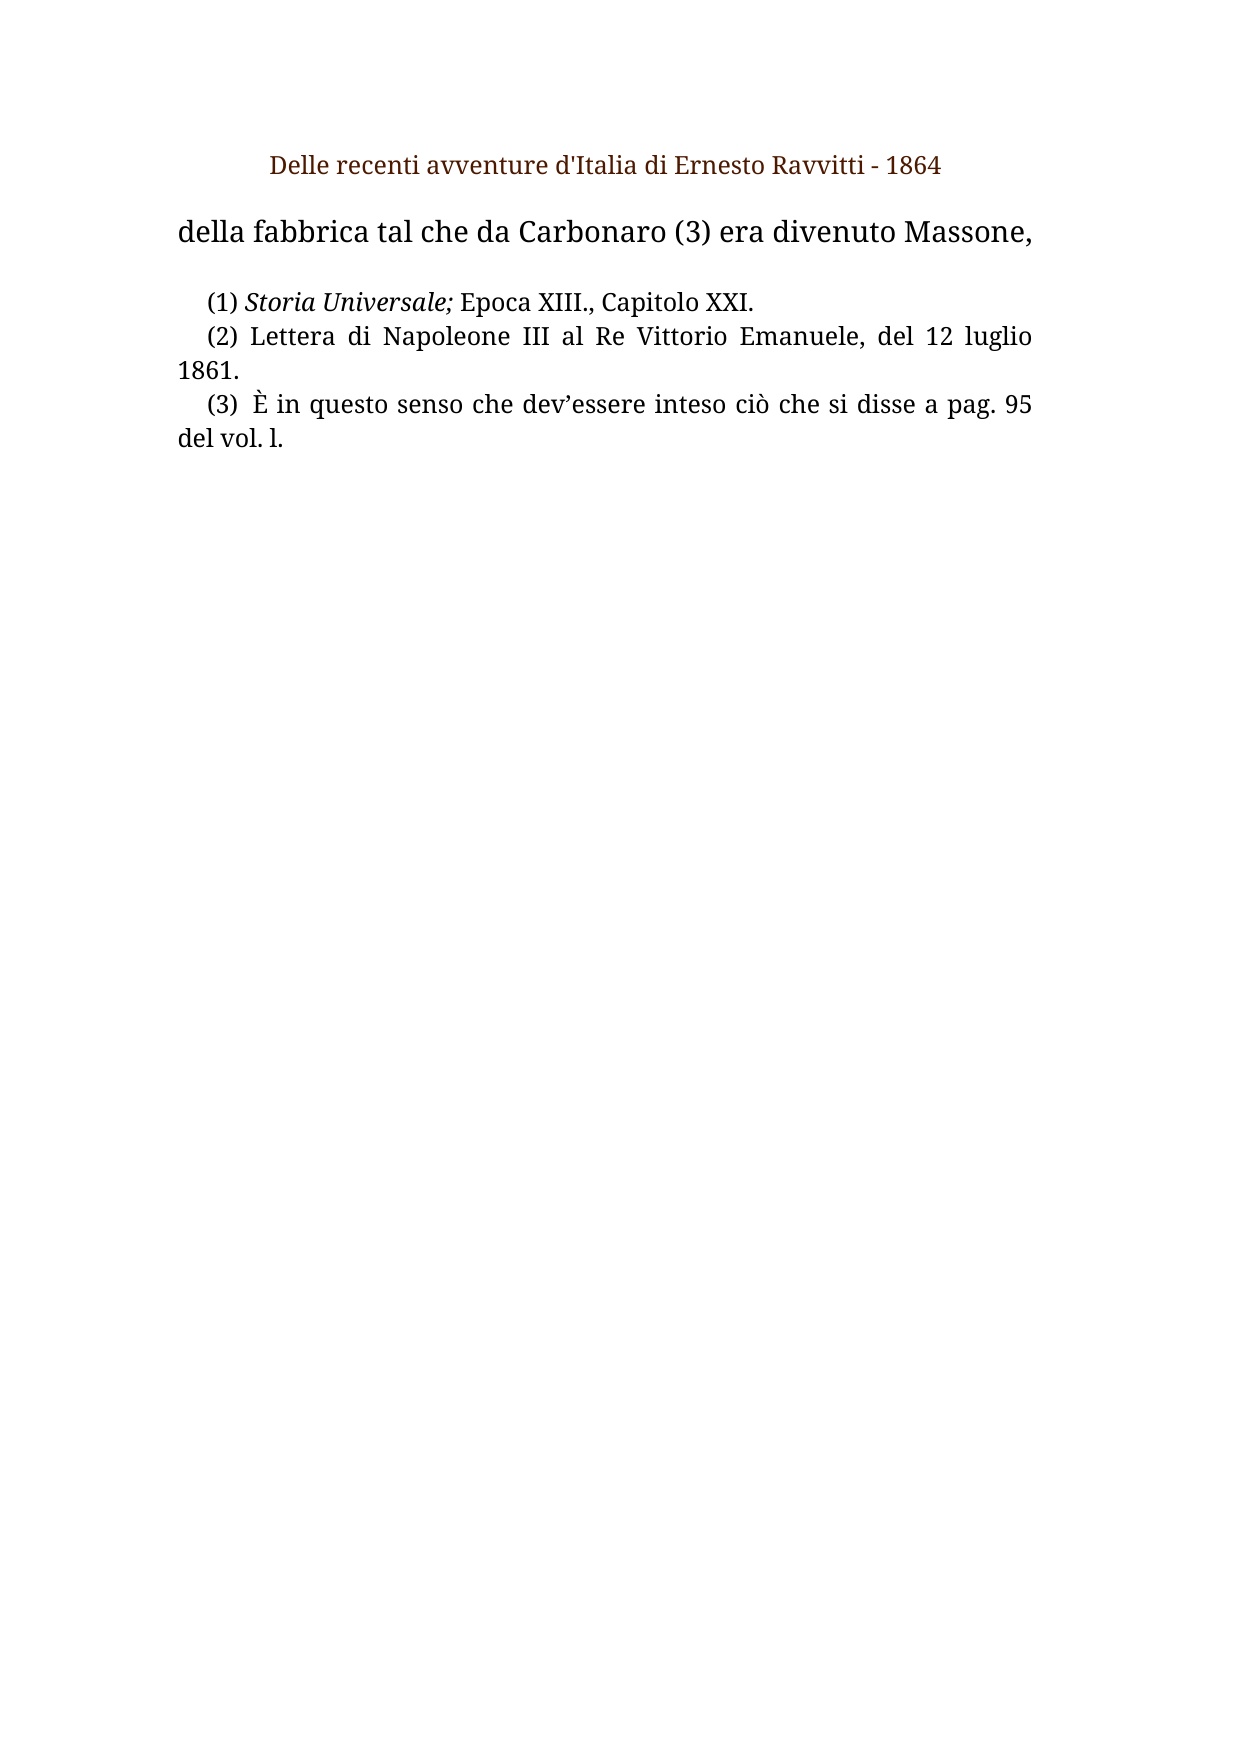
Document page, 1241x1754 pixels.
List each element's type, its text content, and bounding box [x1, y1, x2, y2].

text (1) Storia Universale; Epoca XIII., Capitolo XXI. [177, 285, 1033, 319]
text della fabbrica tal che da Carbonaro (3) era divenuto Massone, [177, 211, 1033, 251]
list È in questo senso che dev’essere inteso ciò che si disse a pag. 95 del vol. l. [177, 387, 1033, 455]
text (2) Lettera di Napoleone III al Re Vittorio Emanuele, del 12 luglio 1861. [177, 319, 1033, 387]
